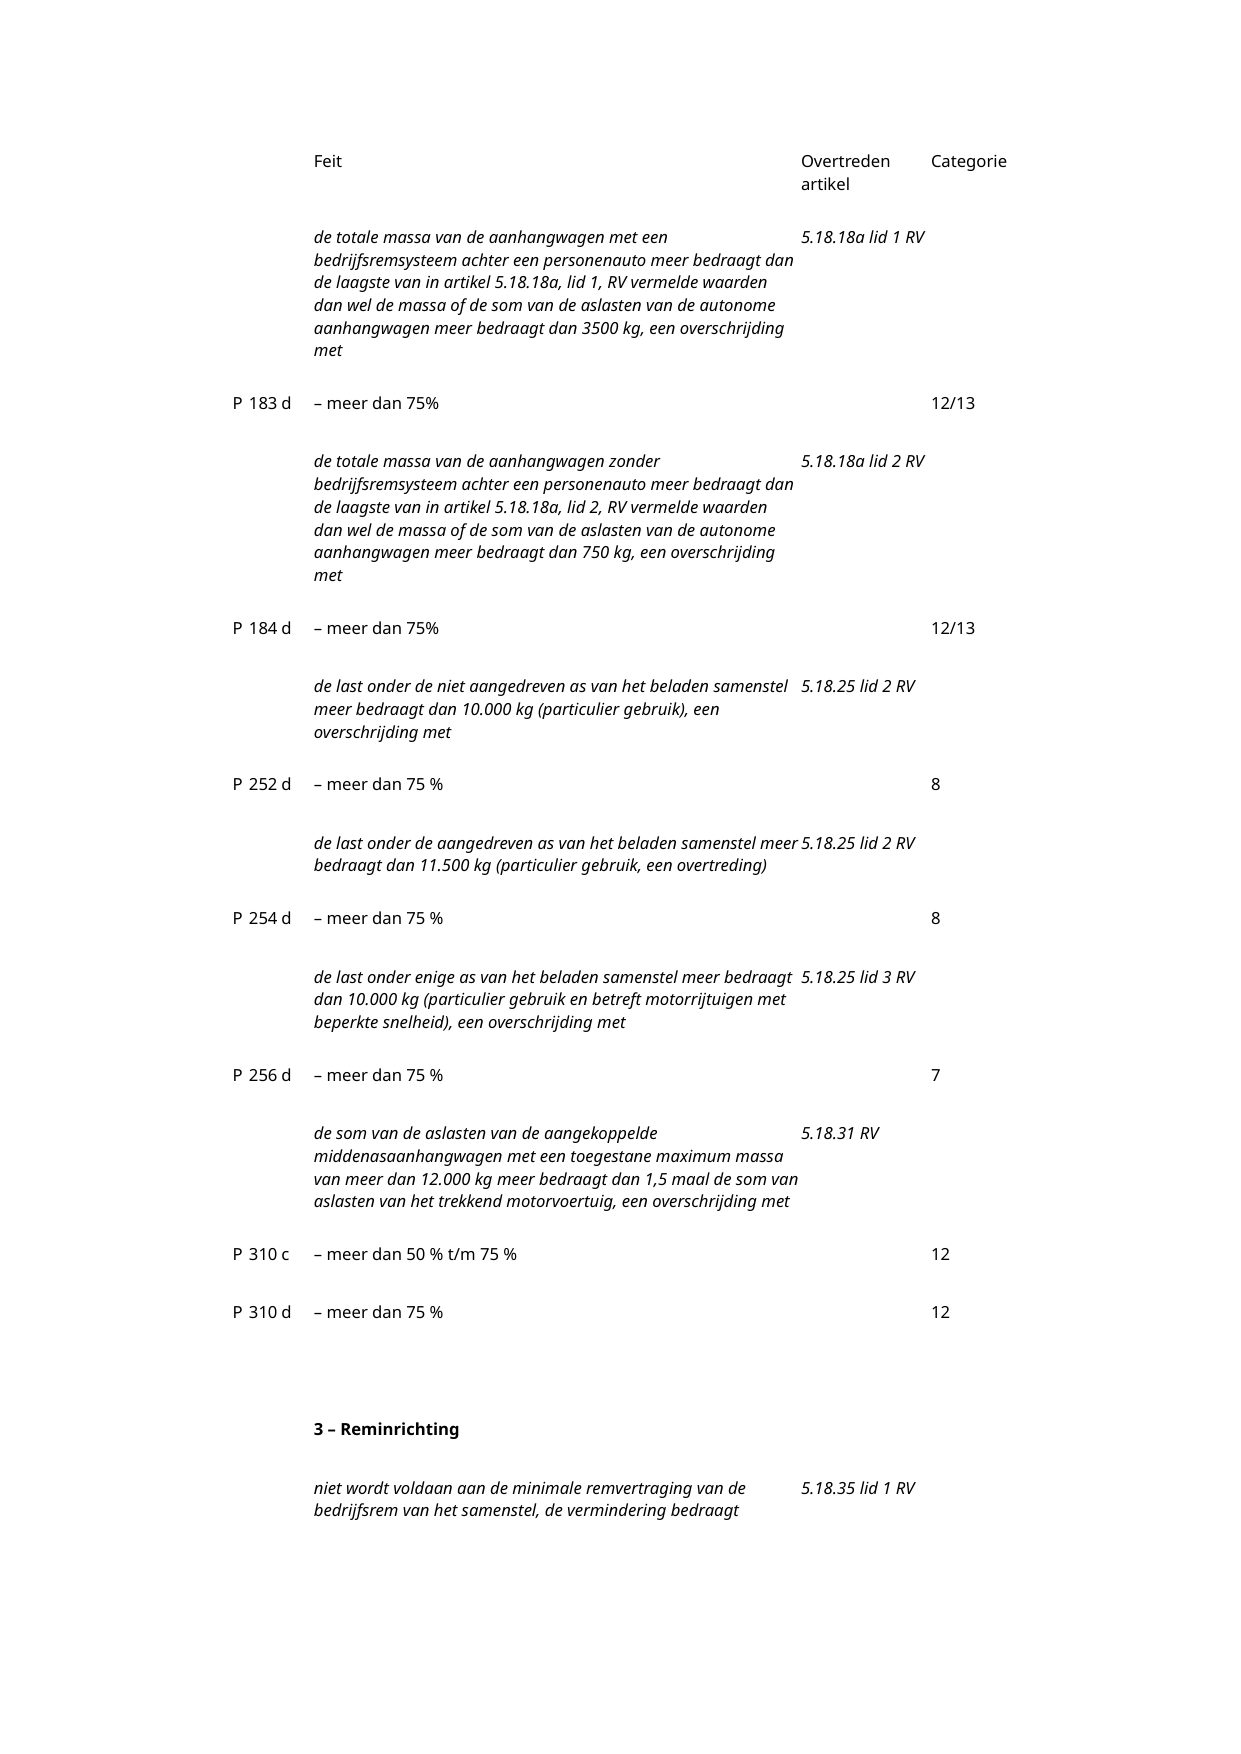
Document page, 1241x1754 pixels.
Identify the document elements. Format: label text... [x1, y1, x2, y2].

table_cell 5.18.25 lid 2 RV [801, 831, 931, 907]
table_cell P [233, 392, 249, 450]
table_cell de totale massa van de aanhangwagen zonder bedrijfsremsysteem achter een personenauto meer bedraagt dan de laagste van in artikel 5.18.18a, lid 2, RV vermelde waarden dan wel de massa of de som van de aslasten van de autonome aanhangwagen meer bedraagt dan 750 kg, een overschrijding met [314, 450, 801, 616]
table_cell [931, 965, 1053, 1063]
table_header [233, 150, 249, 225]
table_cell [249, 1122, 281, 1243]
table_cell [801, 1063, 931, 1122]
table_cell [931, 1418, 1053, 1476]
table_cell 5.18.18a lid 1 RV [801, 225, 931, 392]
table_cell P [233, 773, 249, 831]
table_cell [931, 831, 1053, 907]
table_cell d [281, 907, 314, 965]
table_cell 254 [249, 907, 281, 965]
table_cell [249, 965, 281, 1063]
table_cell 8 [931, 773, 1053, 831]
table_cell 12/13 [931, 616, 1053, 675]
table_cell [801, 1243, 931, 1301]
table_cell 5.18.35 lid 1 RV [801, 1476, 931, 1552]
table_header [249, 150, 281, 225]
table_cell [801, 616, 931, 675]
table_cell [931, 1476, 1053, 1552]
table_cell [281, 831, 314, 907]
table_cell 310 [249, 1301, 281, 1359]
table_cell – meer dan 50 % t/m 75 % [314, 1243, 801, 1301]
table_cell [281, 225, 314, 392]
table_cell [801, 773, 931, 831]
table_cell 183 [249, 392, 281, 450]
table_cell c [281, 1243, 314, 1301]
table_cell 12 [931, 1301, 1053, 1359]
table_cell [233, 1360, 249, 1418]
table_cell [931, 450, 1053, 616]
table_cell [931, 675, 1053, 773]
table_cell [249, 1476, 281, 1552]
table_cell [801, 1301, 931, 1359]
table_cell 5.18.25 lid 3 RV [801, 965, 931, 1063]
table_cell d [281, 392, 314, 450]
table_cell P [233, 1063, 249, 1122]
table_cell – meer dan 75 % [314, 1301, 801, 1359]
table_cell [233, 450, 249, 616]
table_cell [233, 1418, 249, 1476]
table_header Overtreden artikel [801, 150, 931, 225]
table_cell 5.18.25 lid 2 RV [801, 675, 931, 773]
table_cell d [281, 1063, 314, 1122]
table_cell [233, 225, 249, 392]
table_cell [281, 1360, 314, 1418]
table_cell [249, 1360, 281, 1418]
table_cell 256 [249, 1063, 281, 1122]
table_cell [249, 1418, 281, 1476]
table_cell [281, 675, 314, 773]
table_cell [281, 965, 314, 1063]
table_cell [249, 831, 281, 907]
table_header Feit [314, 150, 801, 225]
table_cell [233, 1122, 249, 1243]
table_cell – meer dan 75% [314, 616, 801, 675]
table_cell [249, 675, 281, 773]
table_cell [233, 1476, 249, 1552]
table_cell [801, 907, 931, 965]
table_cell – meer dan 75 % [314, 907, 801, 965]
table_cell d [281, 773, 314, 831]
table_cell P [233, 1301, 249, 1359]
table_cell [233, 675, 249, 773]
table_cell – meer dan 75 % [314, 773, 801, 831]
table_cell [931, 225, 1053, 392]
table_cell 5.18.18a lid 2 RV [801, 450, 931, 616]
table_cell [233, 965, 249, 1063]
table_cell [281, 1122, 314, 1243]
table_cell P [233, 907, 249, 965]
table_cell 310 [249, 1243, 281, 1301]
table_cell 12/13 [931, 392, 1053, 450]
table_cell d [281, 1301, 314, 1359]
table_cell d [281, 616, 314, 675]
table_cell [281, 1418, 314, 1476]
table_cell de totale massa van de aanhangwagen met een bedrijfsremsysteem achter een personenauto meer bedraagt dan de laagste van in artikel 5.18.18a, lid 1, RV vermelde waarden dan wel de massa of de som van de aslasten van de autonome aanhangwagen meer bedraagt dan 3500 kg, een overschrijding met [314, 225, 801, 392]
table_cell 252 [249, 773, 281, 831]
table_cell – meer dan 75 % [314, 1063, 801, 1122]
table_cell 5.18.31 RV [801, 1122, 931, 1243]
table_cell [281, 450, 314, 616]
table_cell niet wordt voldaan aan de minimale remvertraging van de bedrijfsrem van het samenstel, de vermindering bedraagt [314, 1476, 801, 1552]
table_cell P [233, 1243, 249, 1301]
table_cell de som van de aslasten van de aangekoppelde middenasaanhangwagen met een toegestane maximum massa van meer dan 12.000 kg meer bedraagt dan 1,5 maal de som van aslasten van het trekkend motorvoertuig, een overschrijding met [314, 1122, 801, 1243]
table_cell [801, 1360, 931, 1418]
table_cell de last onder de aangedreven as van het beladen samenstel meer bedraagt dan 11.500 kg (particulier gebruik, een overtreding) [314, 831, 801, 907]
table_cell [233, 831, 249, 907]
table_cell [314, 1360, 801, 1418]
table_cell de last onder de niet aangedreven as van het beladen samenstel meer bedraagt dan 10.000 kg (particulier gebruik), een overschrijding met [314, 675, 801, 773]
table_cell de last onder enige as van het beladen samenstel meer bedraagt dan 10.000 kg (particulier gebruik en betreft motorrijtuigen met beperkte snelheid), een overschrijding met [314, 965, 801, 1063]
table_header [281, 150, 314, 225]
table_cell [801, 1418, 931, 1476]
table_cell [281, 1476, 314, 1552]
table_cell 8 [931, 907, 1053, 965]
table_cell [249, 225, 281, 392]
table_cell [931, 1360, 1053, 1418]
table_cell 12 [931, 1243, 1053, 1301]
table_cell [931, 1122, 1053, 1243]
table_cell P [233, 616, 249, 675]
table_cell 184 [249, 616, 281, 675]
table_header Categorie [931, 150, 1053, 225]
table_cell 7 [931, 1063, 1053, 1122]
table_cell [801, 392, 931, 450]
table_cell – meer dan 75% [314, 392, 801, 450]
table_cell [249, 450, 281, 616]
table_cell 3 – Reminrichting [314, 1418, 801, 1476]
